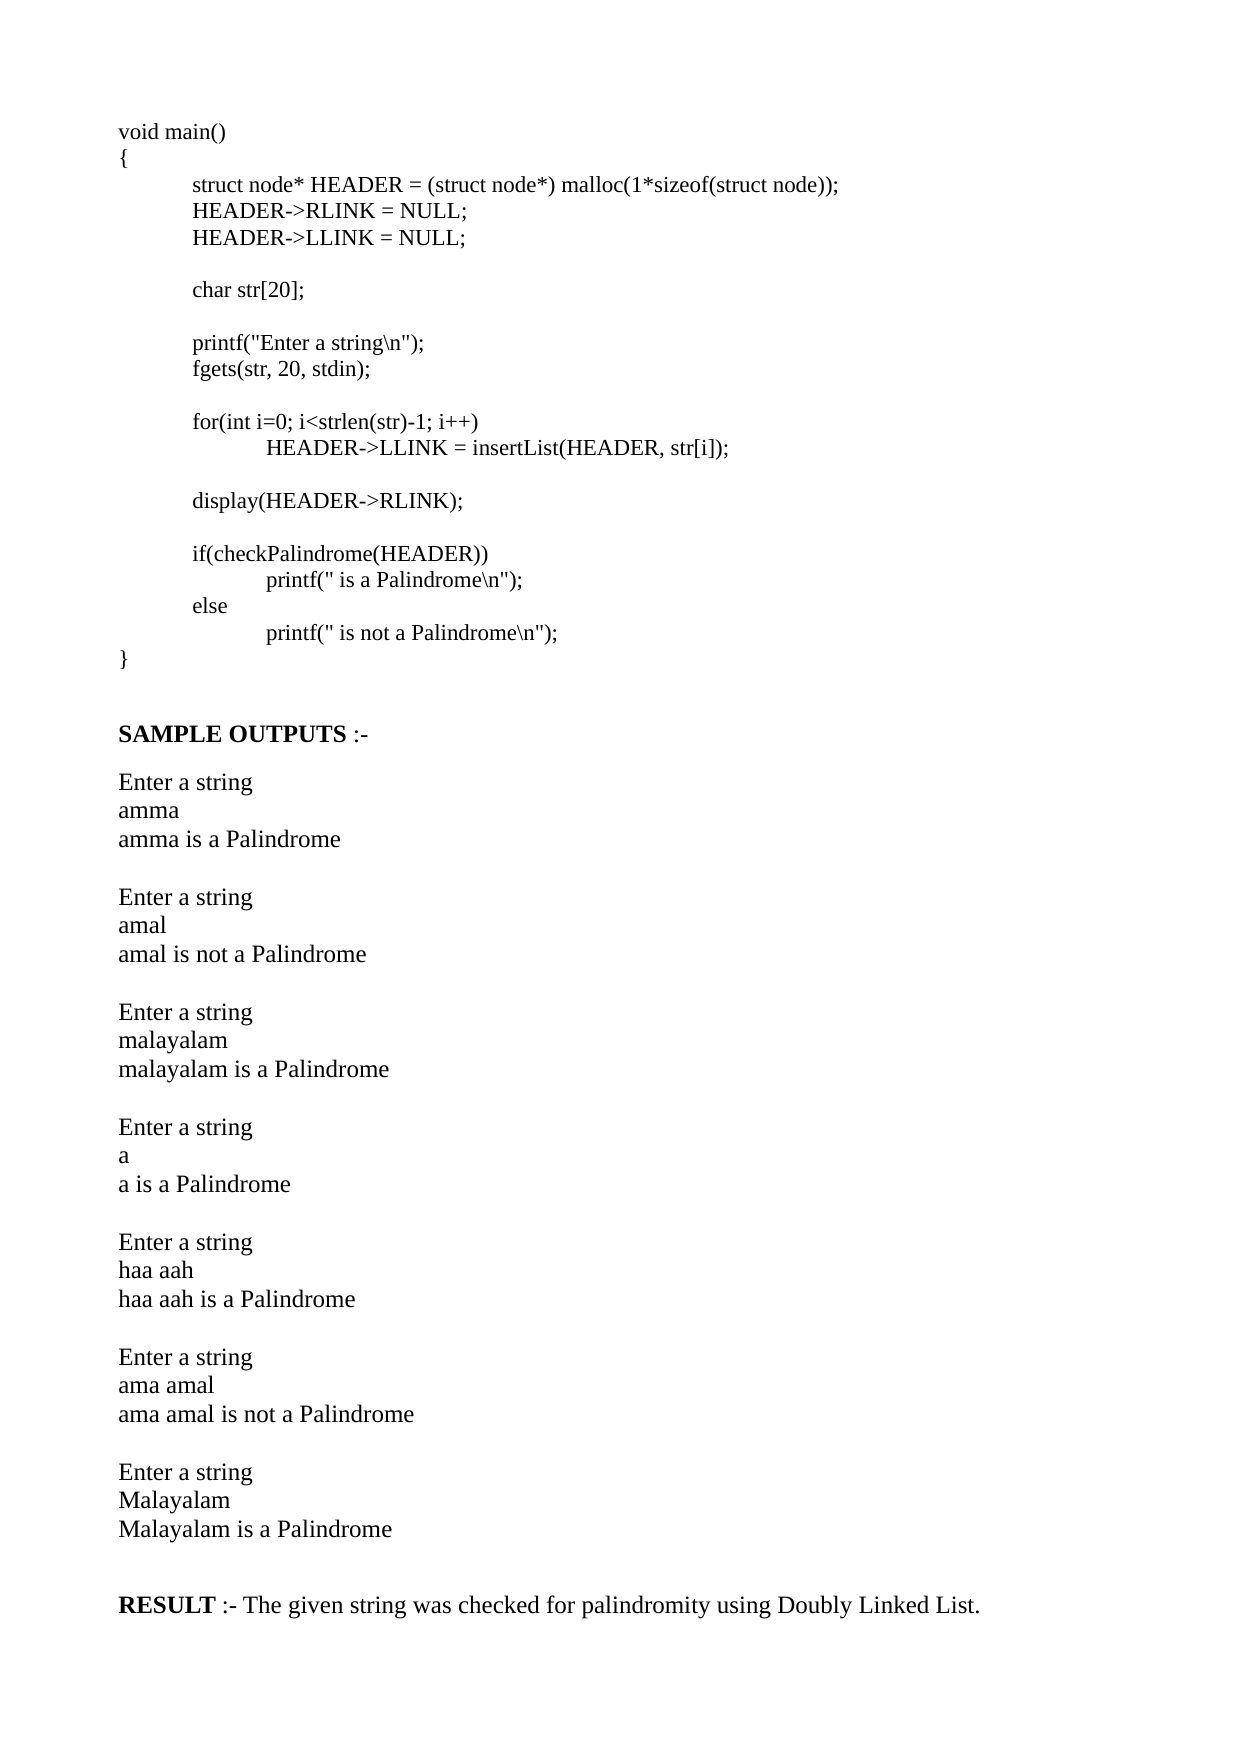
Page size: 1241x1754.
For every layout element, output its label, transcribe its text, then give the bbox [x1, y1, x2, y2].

text printf(" is a Palindrome\n"); [118, 566, 1122, 592]
text amma is a Palindrome [118, 824, 1122, 853]
text printf("Enter a string\n"); [118, 329, 1122, 355]
text haa aah is a Palindrome [118, 1284, 1122, 1313]
text } [118, 645, 1122, 672]
text HEADER->LLINK = insertList(HEADER, str[i]); [118, 434, 1122, 461]
text ama amal [118, 1371, 1122, 1399]
text Enter a string [118, 1342, 1122, 1371]
text a [118, 1141, 1122, 1169]
text Enter a string [118, 1457, 1122, 1486]
text else [118, 592, 1122, 619]
text struct node* HEADER = (struct node*) malloc(1*sizeof(struct node)); [118, 171, 1122, 197]
text if(checkPalindrome(HEADER)) [118, 540, 1122, 566]
text void main() [118, 118, 1122, 144]
text a is a Palindrome [118, 1169, 1122, 1198]
text { [118, 144, 1122, 171]
text Malayalam [118, 1486, 1122, 1514]
text Enter a string [118, 1112, 1122, 1141]
text HEADER->LLINK = NULL; [118, 223, 1122, 250]
text char str[20]; [118, 276, 1122, 303]
text RESULT :- The given string was checked for palindromity using Doubly Linked List. [118, 1591, 1122, 1619]
text Enter a string [118, 1227, 1122, 1256]
text malayalam [118, 1026, 1122, 1054]
text Enter a string [118, 882, 1122, 911]
text amal is not a Palindrome [118, 939, 1122, 968]
text for(int i=0; i<strlen(str)-1; i++) [118, 408, 1122, 434]
text printf(" is not a Palindrome\n"); [118, 619, 1122, 645]
text ama amal is not a Palindrome [118, 1399, 1122, 1428]
text Enter a string [118, 997, 1122, 1026]
text SAMPLE OUTPUTS :- [118, 719, 1122, 748]
text haa aah [118, 1256, 1122, 1284]
text HEADER->RLINK = NULL; [118, 197, 1122, 223]
text fgets(str, 20, stdin); [118, 355, 1122, 382]
text amma [118, 796, 1122, 824]
text malayalam is a Palindrome [118, 1054, 1122, 1083]
text Malayalam is a Palindrome [118, 1514, 1122, 1543]
text display(HEADER->RLINK); [118, 487, 1122, 513]
text Enter a string [118, 767, 1122, 796]
text amal [118, 911, 1122, 939]
